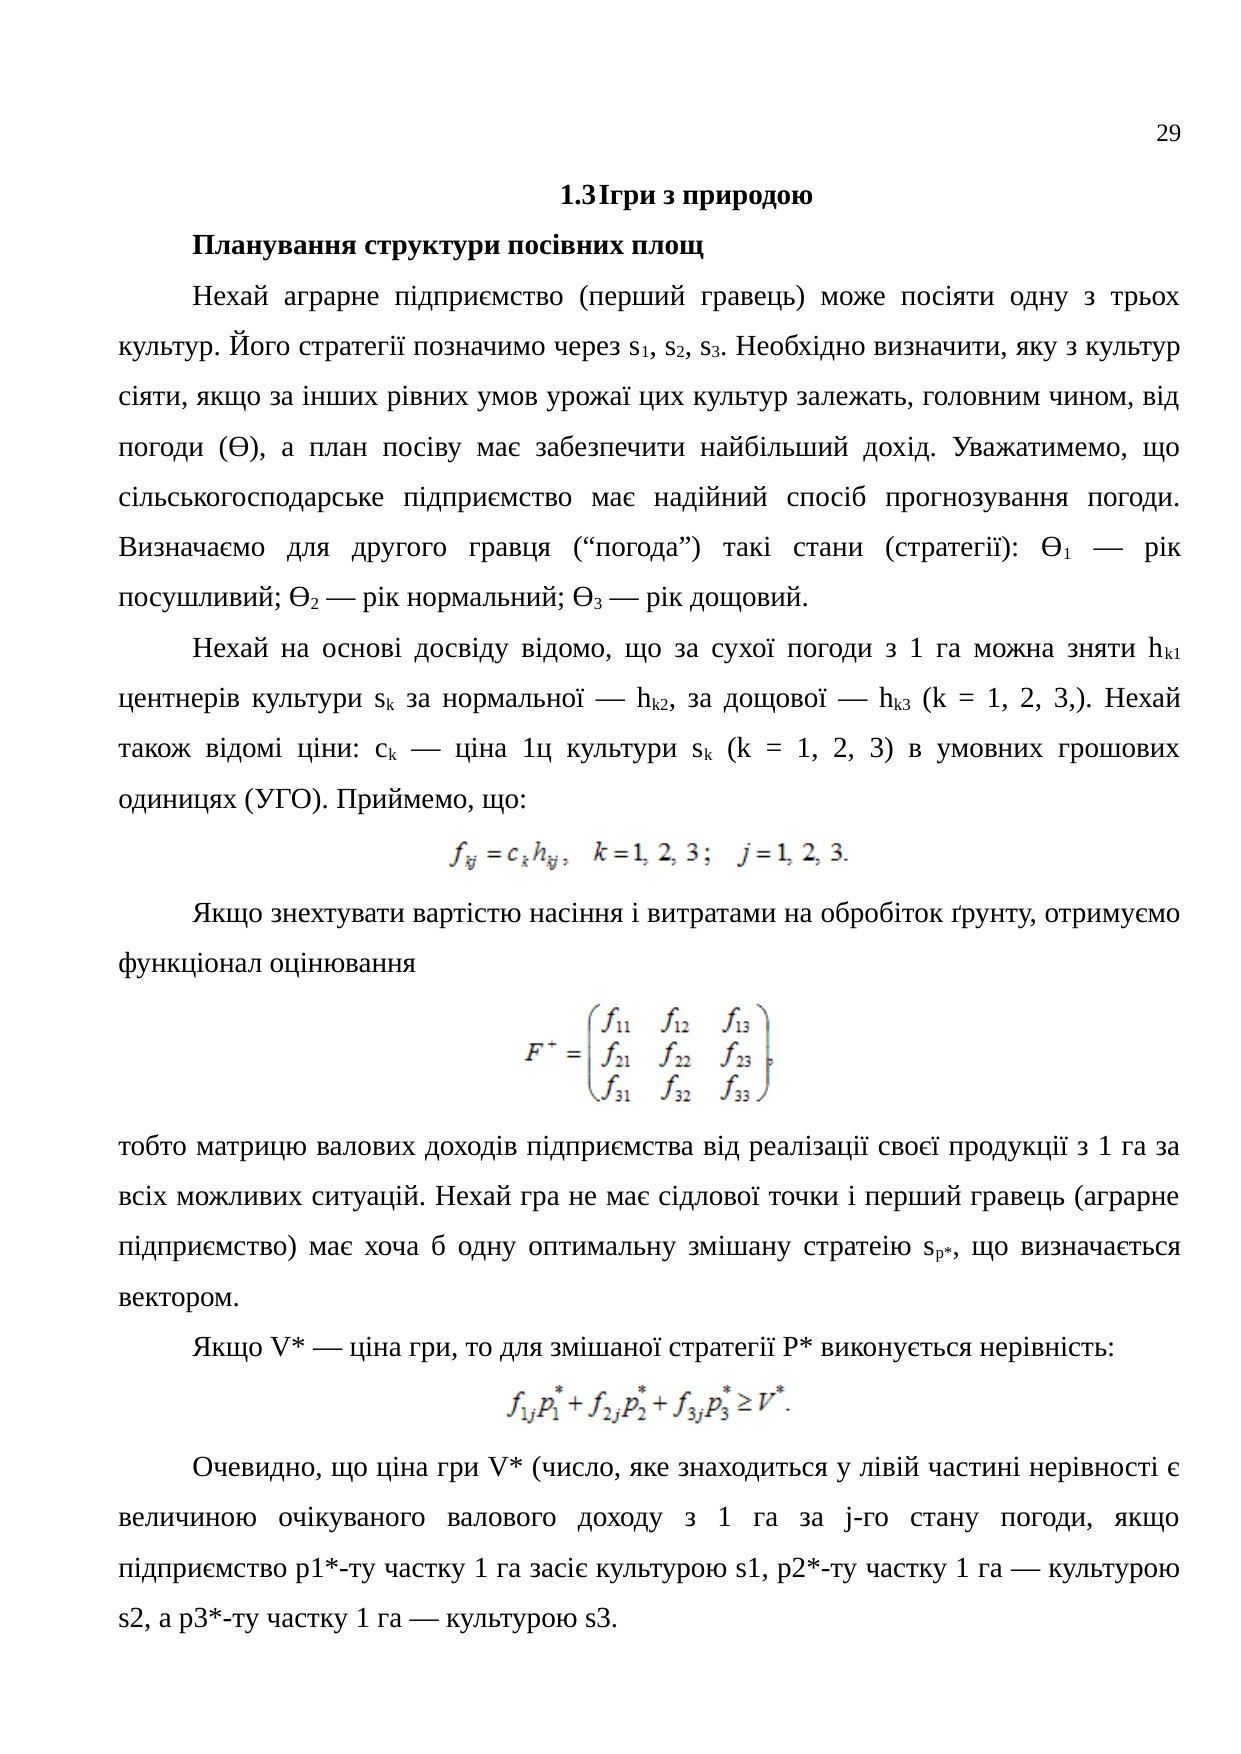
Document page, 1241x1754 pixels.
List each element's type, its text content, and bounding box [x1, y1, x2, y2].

text Очевидно, що ціна гри V* (число, яке знаходиться у лівій частині нерівності є величиною очікуваного валового доходу з 1 га за j-го стану погоди, якщо підприємство p1*-ту частку 1 га засіє культурою s1, p2*-ту частку 1 га — культурою s2, а p3*-ту частку 1 га — культурою s3. [118, 1449, 1181, 1634]
text Нехай аграрне підприємство (перший гравець) може посіяти одну з трьох культур. Його стратегії позначимо через s1, s2, s3. Необхідно визначити, яку з культур сіяти, якщо за інших рівних умов урожаї цих культур залежать, головним чином, від погоди (Ө), а план посіву має забезпечити найбільший дохід. Уважатимемо, що сільськогосподарське підприємство має надійний спосіб прогнозування погоди. Визначаємо для другого гравця (“погода”) такі стани (стратегії): Ө1 — рік посушливий; Ө2 — рік нормальний; Ө3 — рік дощовий. [118, 278, 1181, 613]
text Якщо V* — ціна гри, то для змішаної стратегії P* виконується нерівність: [118, 1329, 1181, 1363]
text Планування структури посівних площ [118, 227, 1181, 261]
text Якщо знехтувати вартістю насіння і витратами на обробіток ґрунту, отримуємо функціонал оцінювання [118, 895, 1181, 979]
text Нехай на основі досвіду відомо, що за сухої погоди з 1 га можна зняти hk1 центнерів культури sk за нормальної — hk2, за дощової — hk3 (k = 1, 2, 3,). Нехай також відомі ціни: ck — ціна 1ц культури sk (k = 1, 2, 3) в умовних грошових одиницях (УГО). Приймемо, що: [118, 630, 1181, 814]
picture [442, 831, 857, 878]
picture [501, 1379, 799, 1433]
list Ігри з природою [118, 177, 1181, 211]
text тобто матрицю валових доходів підприємства від реалізації своєї продукції з 1 га за всіх можливих ситуацій. Нехай гра не має сідлової точки і перший гравець (аграрне підприємство) має хоча б одну оптимальну змішану стратеію sp*, що визначається вектором. [118, 1128, 1181, 1312]
picture [520, 995, 779, 1111]
